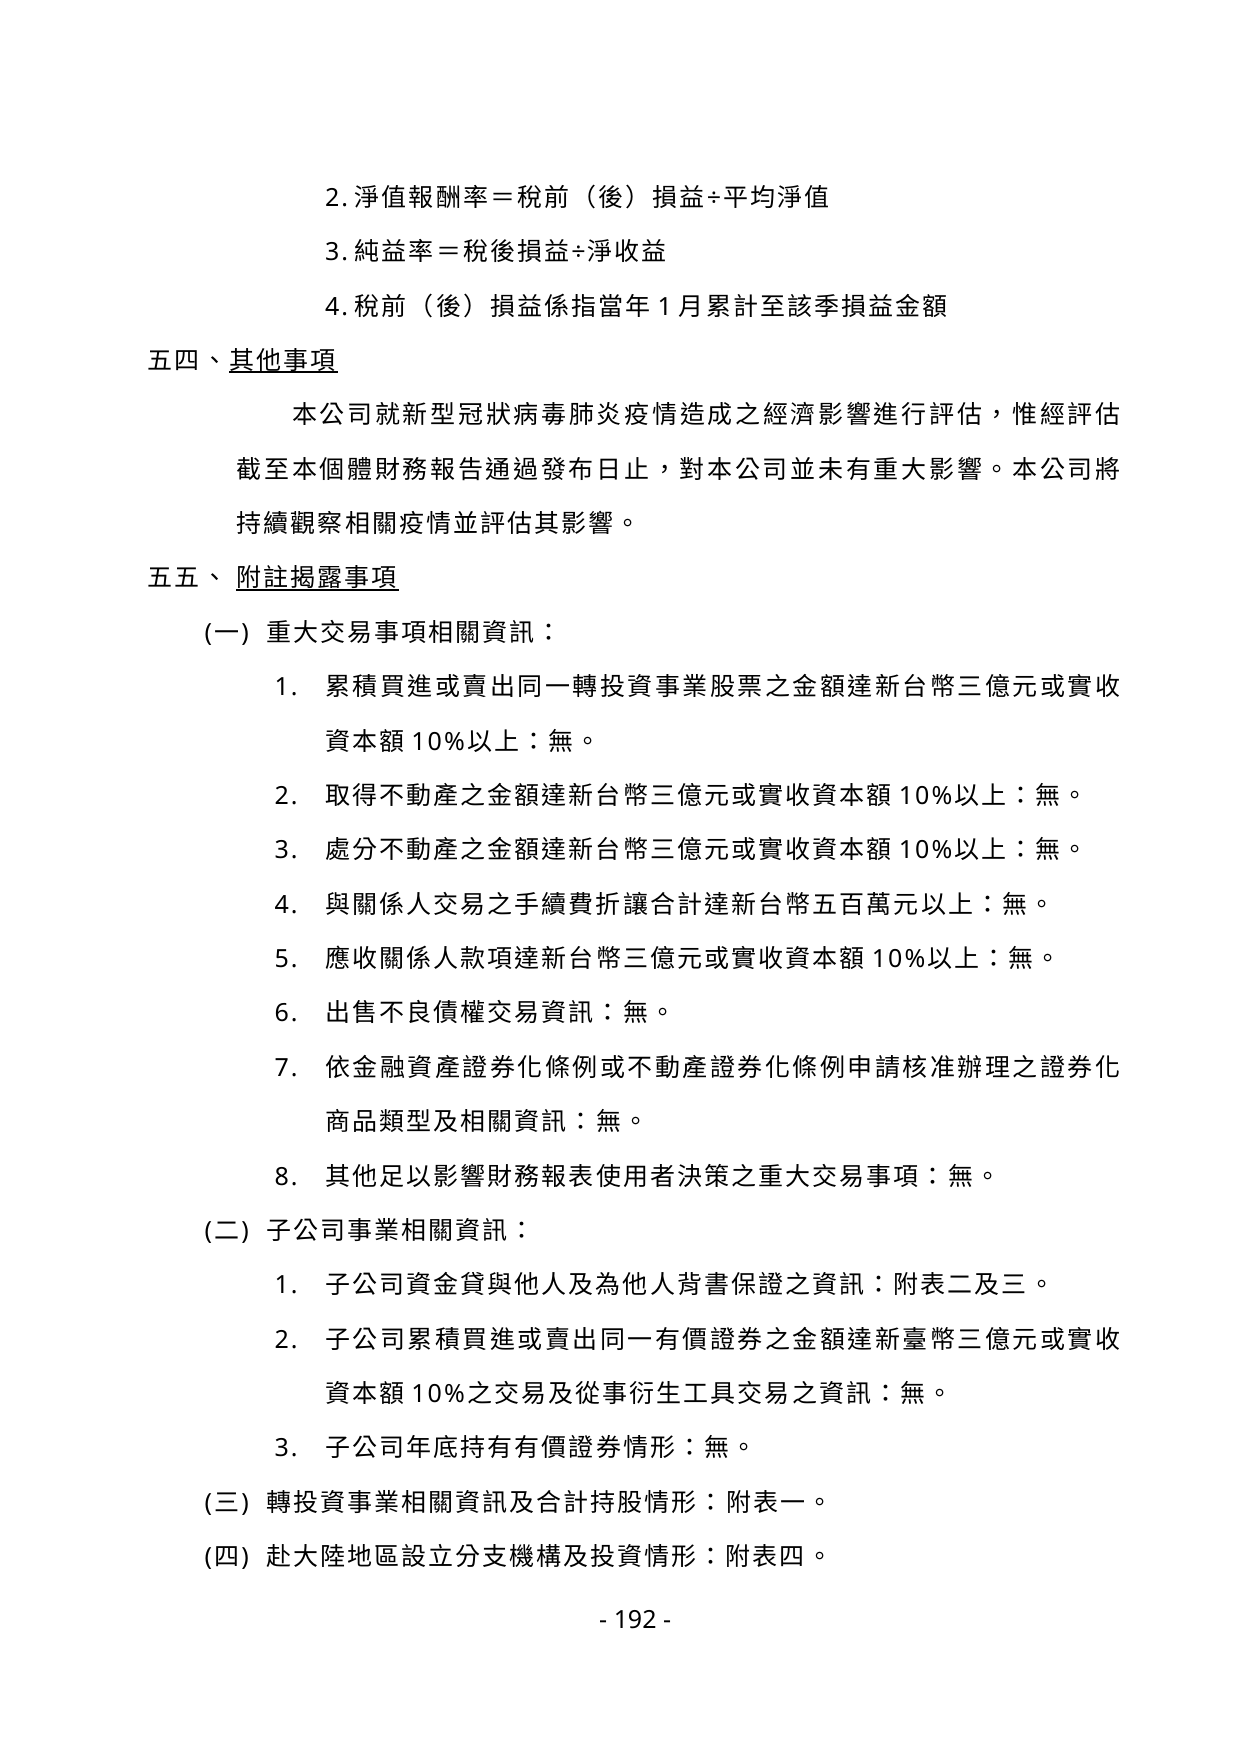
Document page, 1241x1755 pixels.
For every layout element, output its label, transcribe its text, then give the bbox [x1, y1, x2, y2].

text 3. 子公司年底持有有價證券情形：無。 [266, 1428, 1122, 1464]
text 五四、其他事項 [148, 340, 1122, 377]
text 6. 出售不良債權交易資訊：無。 [266, 993, 1122, 1029]
text 7. 依金融資產證券化條例或不動產證券化條例申請核准辦理之證券化商品類型及相關資訊：無。 [266, 1047, 1122, 1138]
text 本公司就新型冠狀病毒肺炎疫情造成之經濟影響進行評估，惟經評估截至本個體財務報告通過發布日止，對本公司並未有重大影響。本公司將持續觀察相關疫情並評估其影響。 [236, 395, 1122, 540]
text (一) 重大交易事項相關資訊： [177, 612, 1122, 648]
text 2. 子公司累積買進或賣出同一有價證券之金額達新臺幣三億元或實收資本額10%之交易及從事衍生工具交易之資訊：無。 [266, 1319, 1122, 1410]
text (二) 子公司事業相關資訊： [177, 1210, 1122, 1247]
text (三) 轉投資事業相關資訊及合計持股情形：附表一。 [177, 1482, 1122, 1518]
text 1. 累積買進或賣出同一轉投資事業股票之金額達新台幣三億元或實收資本額10%以上：無。 [266, 667, 1122, 757]
text 4. 稅前（後）損益係指當年1月累計至該季損益金額 [325, 286, 1122, 322]
text 3. 處分不動產之金額達新台幣三億元或實收資本額10%以上：無。 [266, 830, 1122, 866]
text 4. 與關係人交易之手續費折讓合計達新台幣五百萬元以上：無。 [266, 884, 1122, 920]
text 五五、 附註揭露事項 [148, 558, 1122, 594]
text 8. 其他足以影響財務報表使用者決策之重大交易事項：無。 [266, 1156, 1122, 1192]
text 2. 淨值報酬率＝稅前（後）損益÷平均淨值 [325, 177, 1122, 213]
text 1. 子公司資金貸與他人及為他人背書保證之資訊：附表二及三。 [266, 1265, 1122, 1301]
text 2. 取得不動產之金額達新台幣三億元或實收資本額10%以上：無。 [266, 775, 1122, 812]
text 3. 純益率＝稅後損益÷淨收益 [325, 232, 1122, 268]
text 5. 應收關係人款項達新台幣三億元或實收資本額10%以上：無。 [266, 938, 1122, 975]
text (四) 赴大陸地區設立分支機構及投資情形：附表四。 [177, 1537, 1122, 1573]
